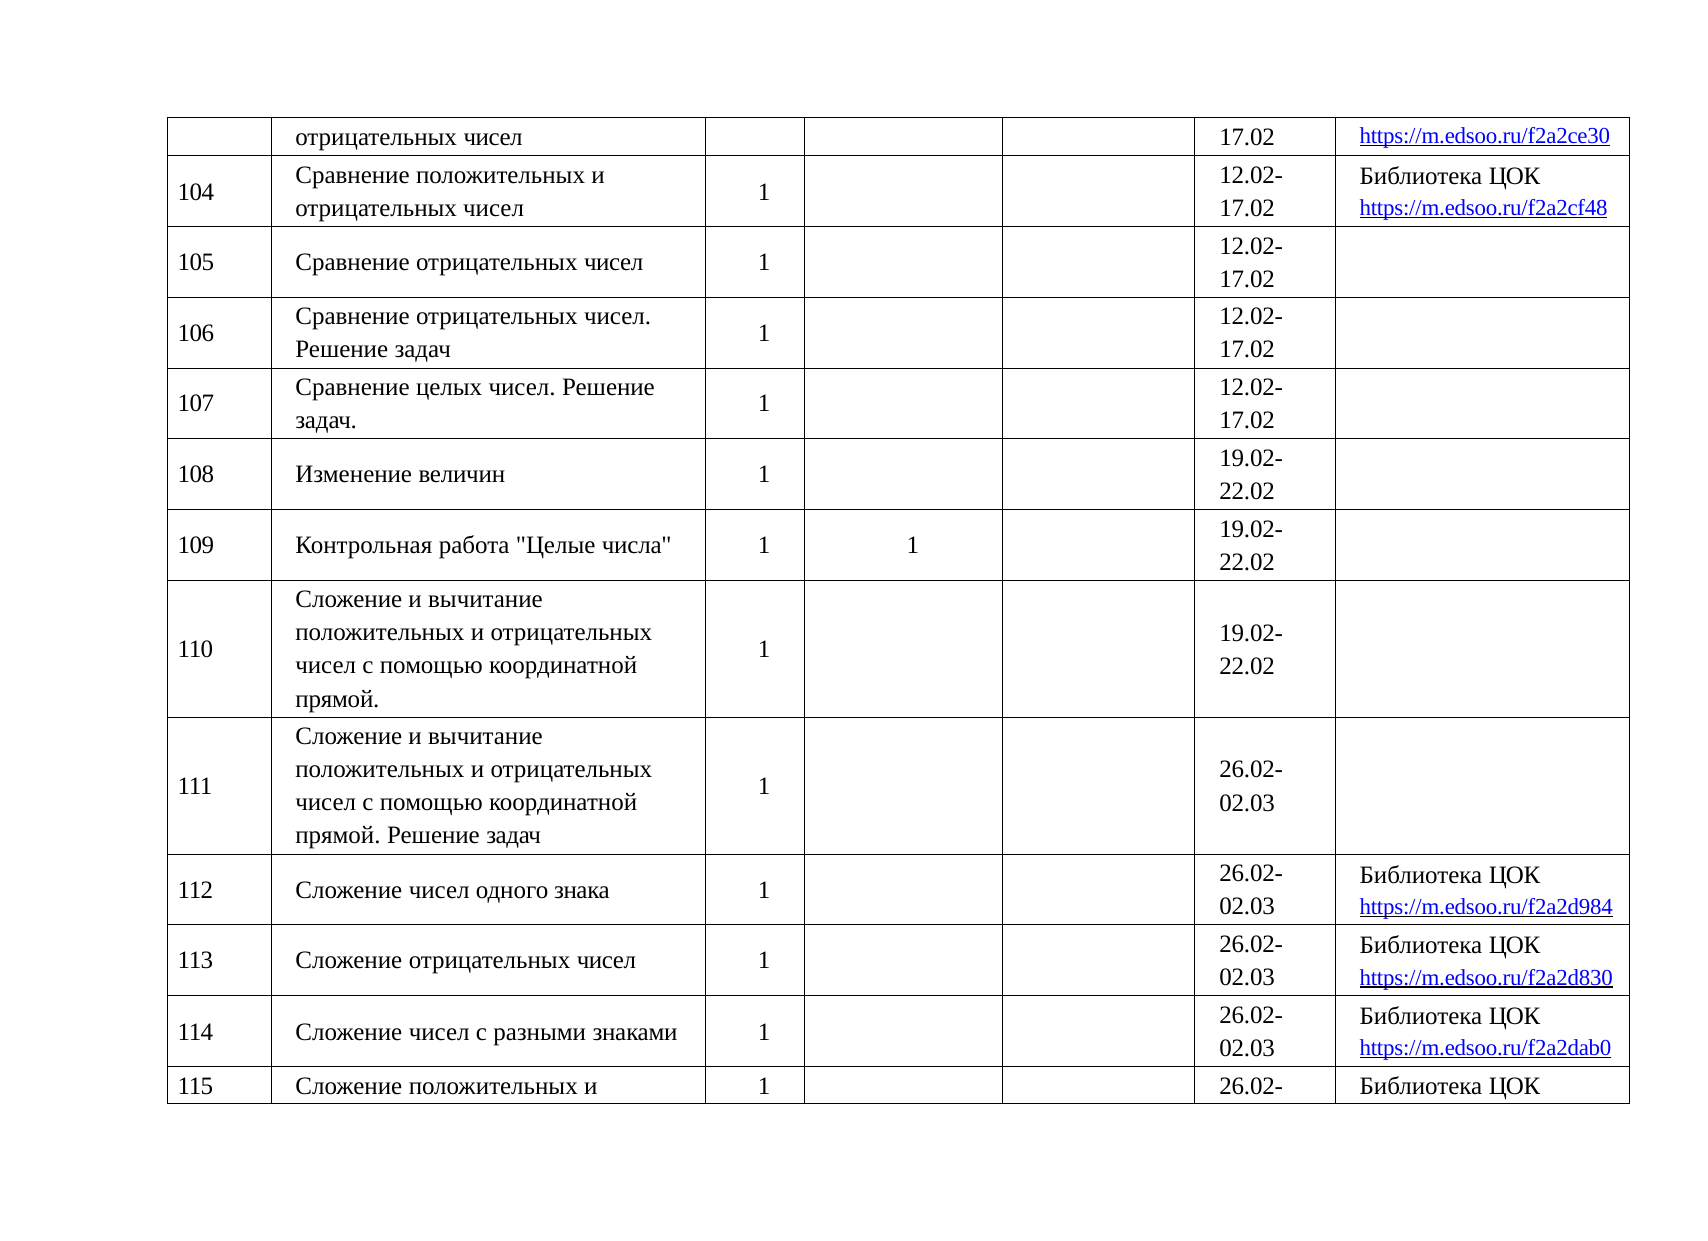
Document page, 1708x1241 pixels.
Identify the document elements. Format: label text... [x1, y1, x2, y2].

table_cell Библиотека ЦОК [1336, 1067, 1629, 1103]
table_cell 105 [168, 227, 271, 297]
table_header [805, 118, 1002, 155]
table_cell 19.02- 22.02 [1195, 581, 1335, 717]
table_cell [1003, 510, 1194, 580]
table_cell 106 [168, 298, 271, 367]
table_cell Сложение и вычитание положительных и отрицательных чисел с помощью координатной прямой. [272, 581, 705, 717]
table_cell [1003, 1067, 1194, 1103]
table_cell 1 [706, 227, 804, 297]
table_cell 114 [168, 996, 271, 1066]
table_cell Библиотека ЦОК https://m.edsoo.ru/f2a2d830 [1336, 925, 1629, 995]
table_cell 115 [168, 1067, 271, 1103]
table_cell Сложение отрицательных чисел [272, 925, 705, 995]
table_cell Сложение чисел одного знака [272, 855, 705, 924]
table_header [706, 118, 804, 155]
table_cell 12.02- 17.02 [1195, 156, 1335, 226]
table_cell 110 [168, 581, 271, 717]
table_cell 1 [706, 996, 804, 1066]
table_cell 1 [706, 855, 804, 924]
table_cell 26.02- 02.03 [1195, 718, 1335, 854]
table_header отрицательных чисел [272, 118, 705, 155]
table_cell 104 [168, 156, 271, 226]
table_cell 1 [706, 925, 804, 995]
table_cell 19.02- 22.02 [1195, 510, 1335, 580]
table_cell Сложение и вычитание положительных и отрицательных чисел с помощью координатной прямой. Решение задач [272, 718, 705, 854]
table_cell 1 [706, 718, 804, 854]
table_cell [1003, 996, 1194, 1066]
table_cell Библиотека ЦОК https://m.edsoo.ru/f2a2d984 [1336, 855, 1629, 924]
table_cell [1003, 855, 1194, 924]
table_cell [805, 227, 1002, 297]
table_cell [1003, 156, 1194, 226]
table_cell [1336, 298, 1629, 367]
table_cell [1336, 439, 1629, 509]
table_cell [805, 996, 1002, 1066]
table_cell 1 [706, 581, 804, 717]
table_cell 1 [805, 510, 1002, 580]
table_cell [805, 581, 1002, 717]
table_cell [1336, 718, 1629, 854]
table_header [168, 118, 271, 155]
table_cell Изменение величин [272, 439, 705, 509]
table_cell 1 [706, 439, 804, 509]
table_cell Библиотека ЦОК https://m.edsoo.ru/f2a2dab0 [1336, 996, 1629, 1066]
table_cell 26.02- [1195, 1067, 1335, 1103]
table_cell [1336, 369, 1629, 438]
table_cell Сравнение положительных и отрицательных чисел [272, 156, 705, 226]
table_cell [805, 855, 1002, 924]
table_cell [1003, 718, 1194, 854]
table_cell 1 [706, 156, 804, 226]
table_cell Контрольная работа "Целые числа" [272, 510, 705, 580]
table_cell [805, 439, 1002, 509]
table_cell 12.02- 17.02 [1195, 369, 1335, 438]
table_header 17.02 [1195, 118, 1335, 155]
table_cell 1 [706, 298, 804, 367]
table_cell [1336, 510, 1629, 580]
table_cell 1 [706, 510, 804, 580]
table_cell 109 [168, 510, 271, 580]
table_cell 1 [706, 1067, 804, 1103]
table_cell [1003, 227, 1194, 297]
table_cell [805, 369, 1002, 438]
table_cell 26.02- 02.03 [1195, 925, 1335, 995]
table_cell 113 [168, 925, 271, 995]
table_cell Сравнение отрицательных чисел. Решение задач [272, 298, 705, 367]
table_cell [805, 156, 1002, 226]
table_cell 108 [168, 439, 271, 509]
table_cell [805, 1067, 1002, 1103]
table_cell [805, 298, 1002, 367]
table_cell 1 [706, 369, 804, 438]
table_cell [1003, 925, 1194, 995]
table_cell 12.02- 17.02 [1195, 227, 1335, 297]
table_cell [1003, 439, 1194, 509]
table_cell Сравнение отрицательных чисел [272, 227, 705, 297]
table_cell 112 [168, 855, 271, 924]
table_cell Сложение чисел с разными знаками [272, 996, 705, 1066]
table_cell [1003, 298, 1194, 367]
table_cell [1336, 581, 1629, 717]
table_cell 12.02- 17.02 [1195, 298, 1335, 367]
table_cell Библиотека ЦОК https://m.edsoo.ru/f2a2cf48 [1336, 156, 1629, 226]
table_cell Сравнение целых чисел. Решение задач. [272, 369, 705, 438]
table_cell 26.02- 02.03 [1195, 996, 1335, 1066]
table_cell [1336, 227, 1629, 297]
table_cell [805, 925, 1002, 995]
table_header https://m.edsoo.ru/f2a2ce30 [1336, 118, 1629, 155]
table_cell 19.02- 22.02 [1195, 439, 1335, 509]
table_cell [1003, 581, 1194, 717]
table_cell 26.02- 02.03 [1195, 855, 1335, 924]
table_cell [1003, 369, 1194, 438]
table_cell [805, 718, 1002, 854]
table_cell 111 [168, 718, 271, 854]
table_cell 107 [168, 369, 271, 438]
table_header [1003, 118, 1194, 155]
table_cell Сложение положительных и [272, 1067, 705, 1103]
